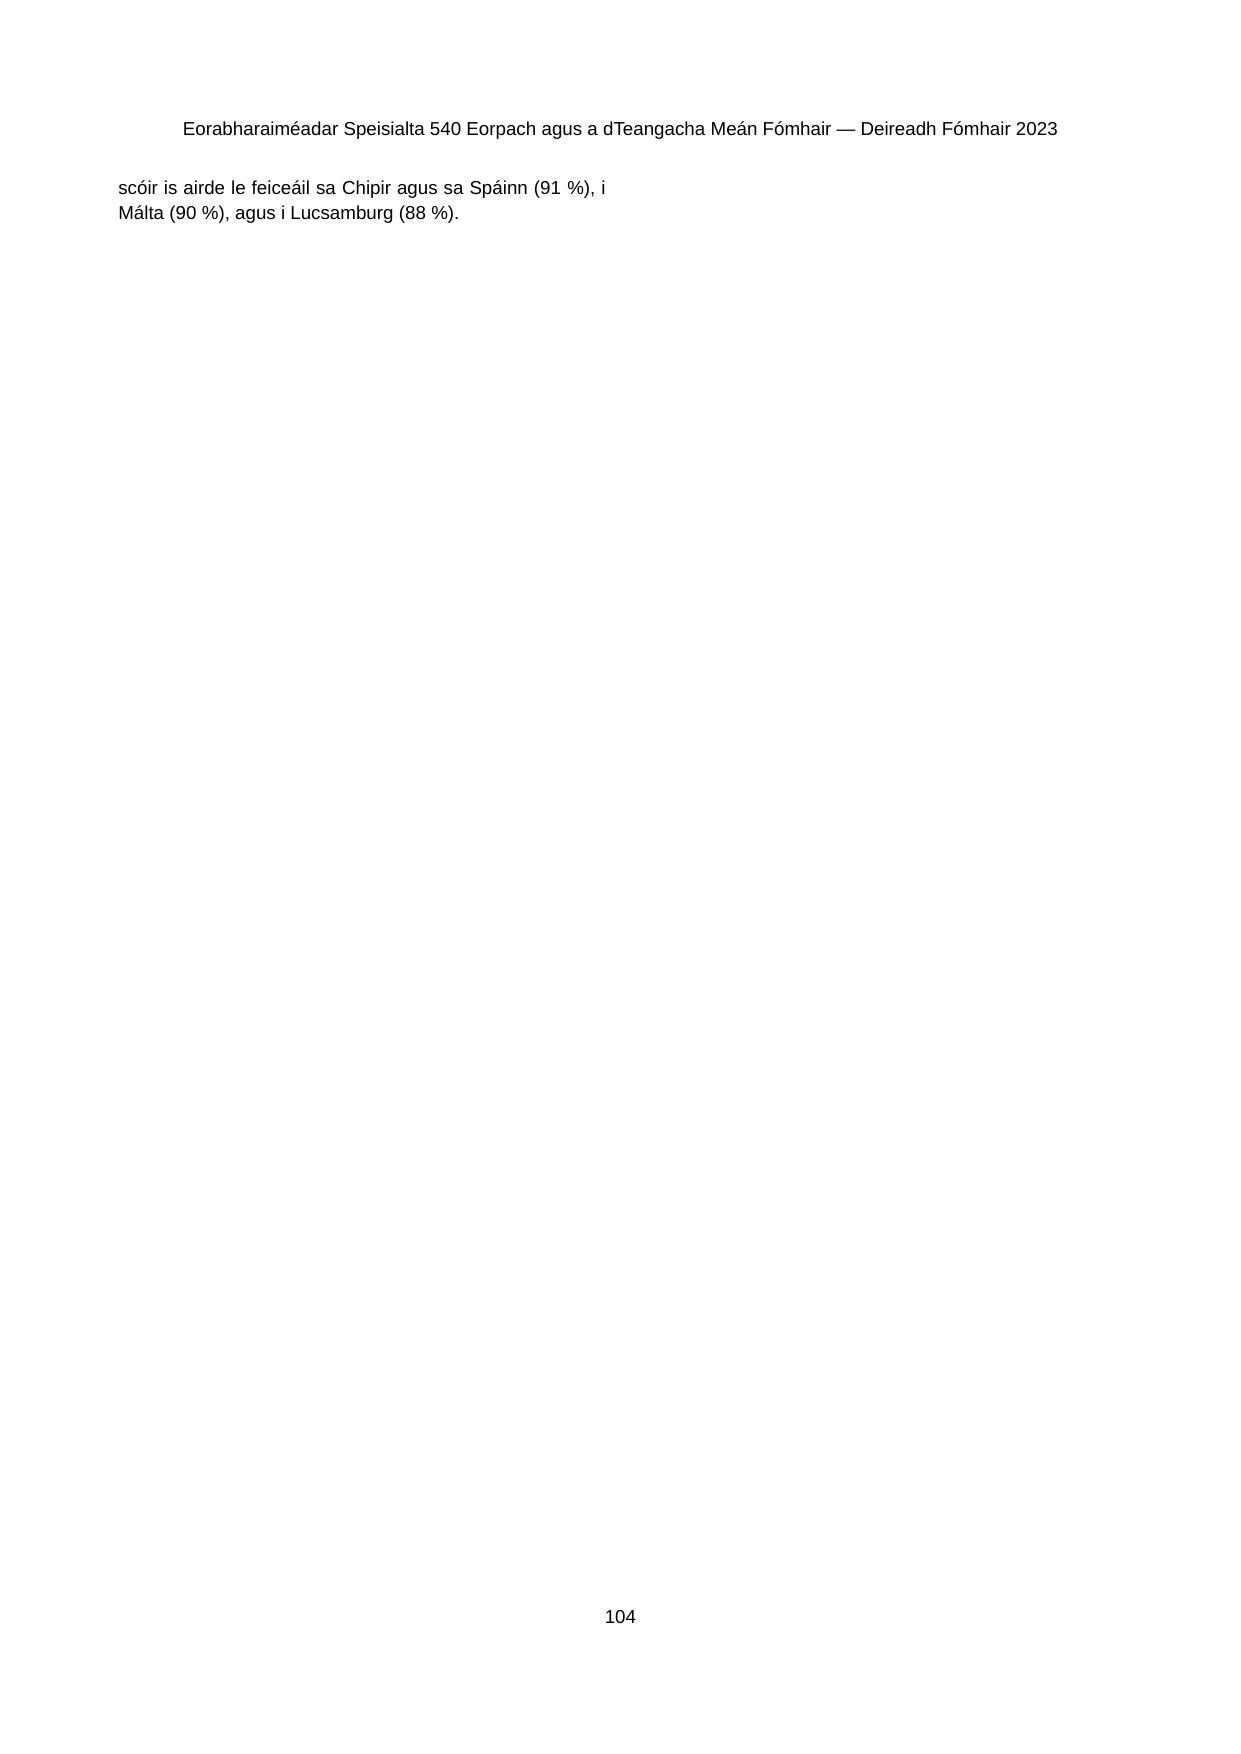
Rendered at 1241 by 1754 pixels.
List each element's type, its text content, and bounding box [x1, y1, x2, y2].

text scóir is airde le feiceáil sa Chipir agus sa Spáinn (91 %), i Málta (90 %), agus i Lucsamburg (88 %). [118, 177, 605, 223]
